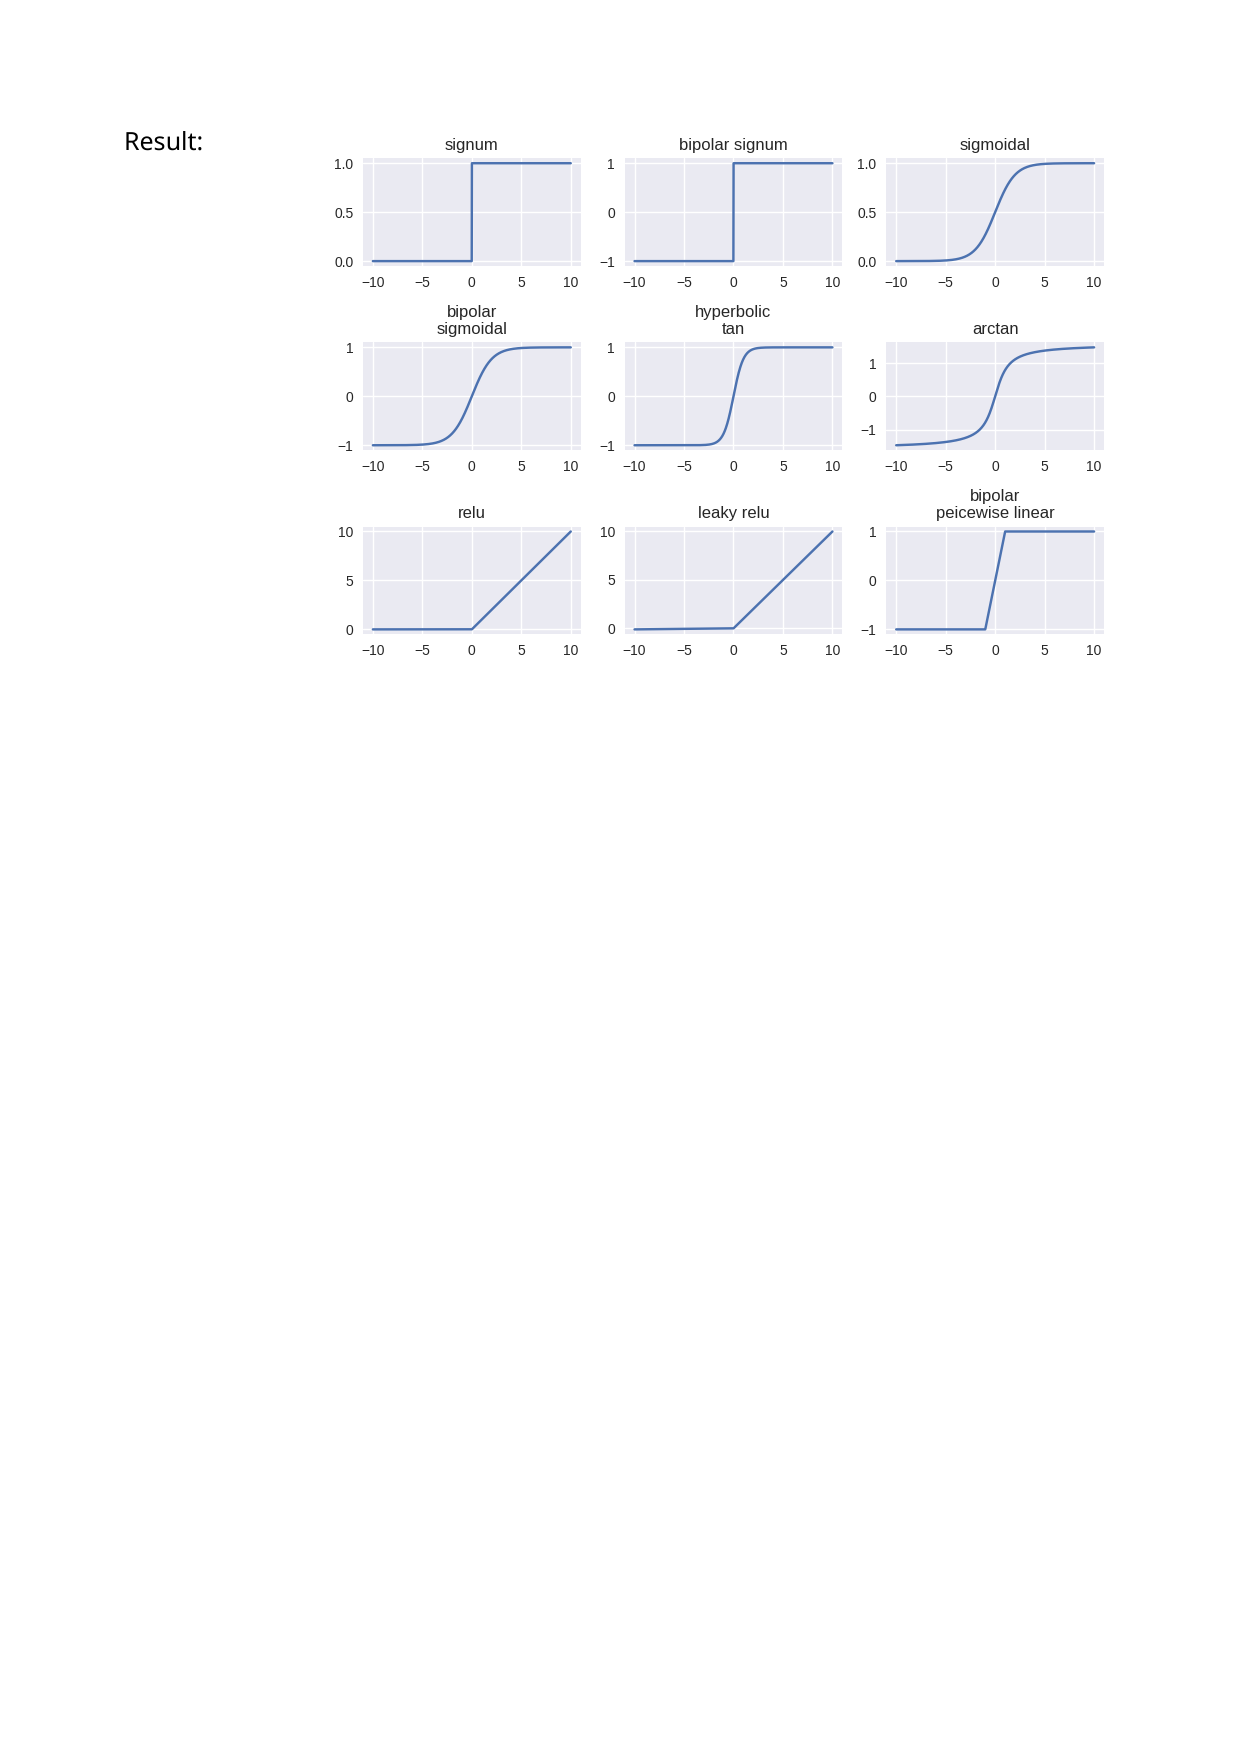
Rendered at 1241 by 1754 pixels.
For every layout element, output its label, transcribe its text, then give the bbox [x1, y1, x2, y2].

table_cell Result: [119, 119, 313, 712]
picture [319, 123, 1118, 673]
table_cell [314, 119, 1123, 712]
